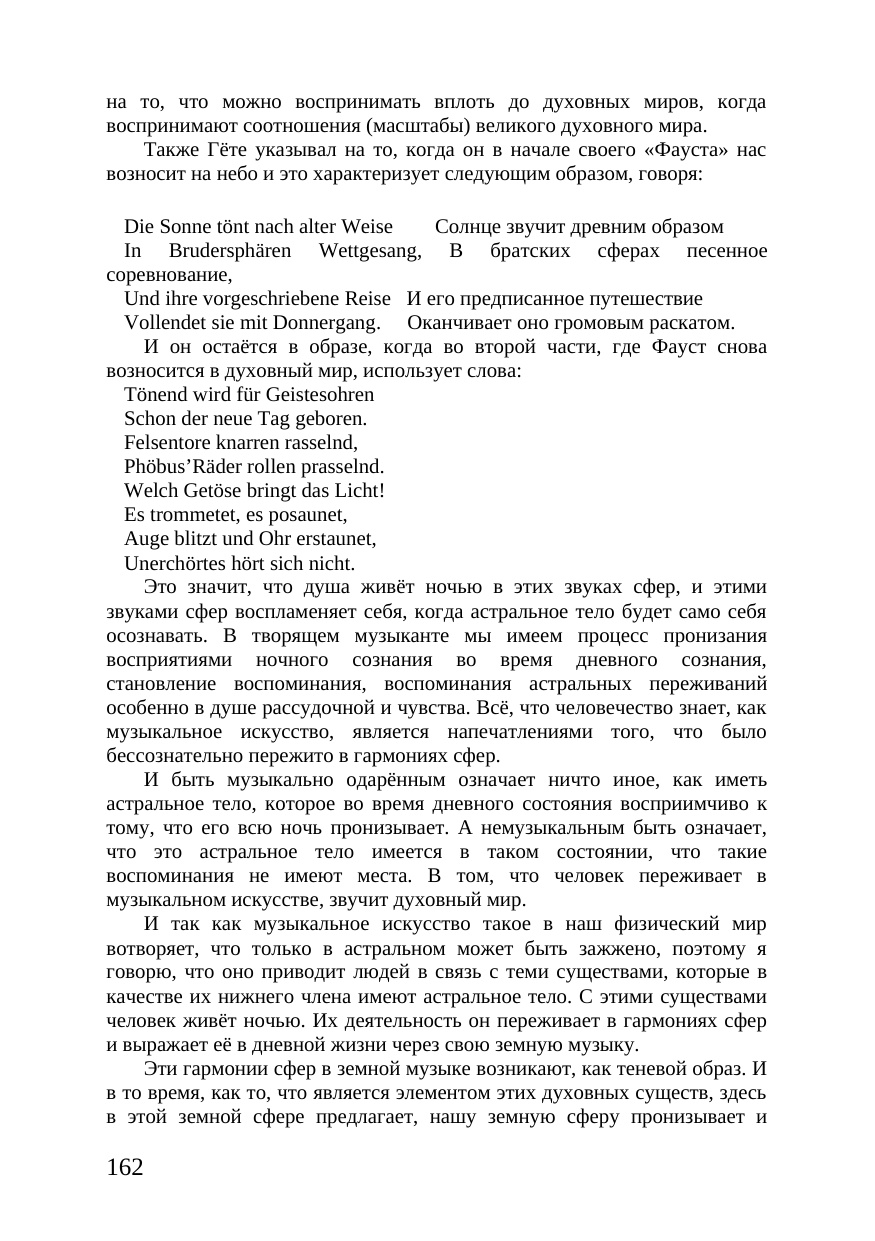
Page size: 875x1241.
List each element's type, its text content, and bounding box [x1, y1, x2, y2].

text Felsentore knarren rasselnd, [106, 430, 768, 454]
text Tönend wird für Geistesohren [106, 382, 768, 406]
text Phöbus’Räder rollen prasselnd. [106, 454, 768, 478]
text Auge blitzt und Ohr erstaunet, [106, 526, 768, 550]
text Также Гёте указывал на то, когда он в начале своего «Фауста» нас возносит на небо и это характеризует следующим образом, говоря: [106, 137, 768, 185]
text Welch Getöse bringt das Licht! [106, 478, 768, 502]
text Unerchörtes hört sich nicht. [106, 550, 768, 574]
text Это значит, что душа живёт ночью в этих звуках сфер, и этими звуками сфер воспламеняет себя, когда астральное тело будет само себя осознавать. В творящем музыканте мы имеем процесс пронизания восприятиями ночного сознания во время дневного сознания, становление воспоминания, воспоминания астральных переживаний особенно в душе рассудочной и чувства. Всё, что человечество знает, как музыкальное искусство, является напечатлениями того, что было бессознательно пережито в гармониях сфер. [106, 574, 768, 767]
text Die Sonne tönt nach alter Weise Солнце звучит древним образом [106, 213, 768, 238]
text Es trommetet, es posaunet, [106, 502, 768, 526]
text Vollendet sie mit Donnergang. Оканчивает оно громовым раскатом. [106, 310, 768, 334]
text И так как музыкальное искусство такое в наш физический мир вотворяет, что только в астральном может быть зажжено, поэтому я говорю, что оно приводит людей в связь с теми существами, которые в качестве их нижнего члена имеют астральное тело. С этими существами человек живёт ночью. Их деятельность он переживает в гармониях сфер и выражает её в дневной жизни через свою земную музыку. [106, 911, 768, 1056]
text Und ihre vorgeschriebene Reise И его предписанное путешествие [106, 286, 768, 310]
text И он остаётся в образе, когда во второй части, где Фауст снова возносится в духовный мир, использует слова: [106, 334, 768, 382]
text Эти гармонии сфер в земной музыке возникают, как теневой образ. И в то время, как то, что является элементом этих духовных существ, здесь в этой земной сфере предлагает, нашу земную сферу пронизывает и [106, 1056, 768, 1128]
text Schon der neue Tag geboren. [106, 406, 768, 430]
text на то, что можно воспринимать вплоть до духовных миров, когда воспринимают соотношения (масштабы) великого духовного мира. [106, 88, 768, 137]
text И быть музыкально одарённым означает ничто иное, как иметь астральное тело, которое во время дневного состояния восприимчиво к тому, что его всю ночь пронизывает. А немузыкальным быть означает, что это астральное тело имеется в таком состоянии, что такие воспоминания не имеют места. В том, что человек переживает в музыкальном искусстве, звучит духовный мир. [106, 767, 768, 911]
text In Brudersphären Wettgesang, В братских сферах песенное соревнование, [106, 238, 768, 286]
